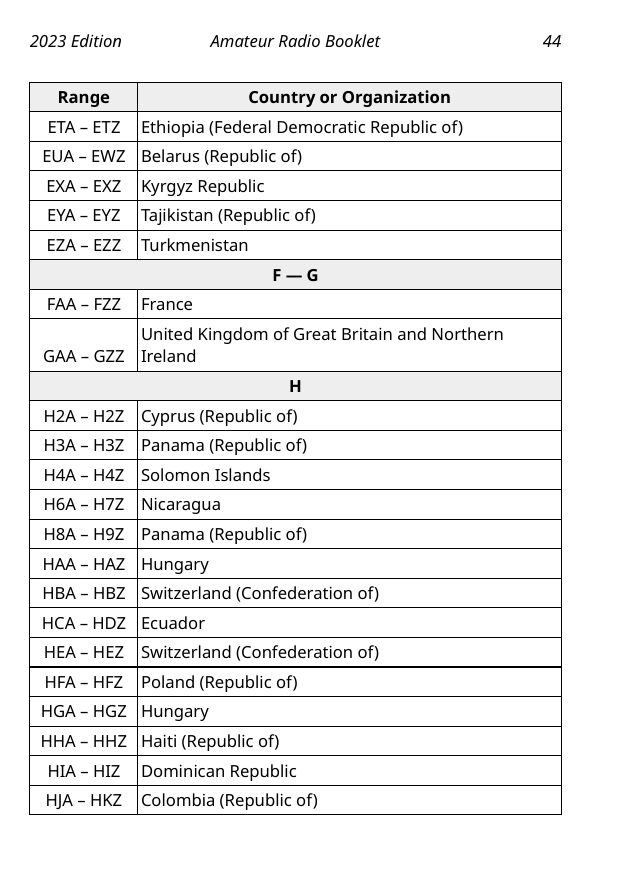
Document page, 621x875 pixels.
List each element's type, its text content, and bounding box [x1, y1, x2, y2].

table_cell Cyprus (Republic of) [138, 401, 561, 430]
table_cell Switzerland (Confederation of) [138, 579, 561, 607]
table_cell Switzerland (Confederation of) [138, 638, 561, 666]
table_cell FAA – FZZ [30, 290, 137, 318]
table_cell Nicaragua [138, 490, 561, 518]
table_cell HAA – HAZ [30, 549, 137, 578]
table_cell F — G [30, 260, 561, 289]
table_cell H8A – H9Z [30, 520, 137, 548]
table_cell EZA – EZZ [30, 231, 137, 259]
table_cell EYA – EYZ [30, 201, 137, 229]
table_cell HIA – HIZ [30, 756, 137, 785]
table_cell Dominican Republic [138, 756, 561, 785]
table_cell HBA – HBZ [30, 579, 137, 607]
table_cell Panama (Republic of) [138, 520, 561, 548]
table_cell HFA – HFZ [30, 668, 137, 696]
table_cell Turkmenistan [138, 231, 561, 259]
table_cell Ethiopia (Federal Democratic Republic of) [138, 112, 561, 141]
table_cell H4A – H4Z [30, 460, 137, 489]
table_cell Panama (Republic of) [138, 431, 561, 459]
table_cell HCA – HDZ [30, 608, 137, 637]
table_cell HGA – HGZ [30, 697, 137, 726]
table_cell H6A – H7Z [30, 490, 137, 518]
table_cell Hungary [138, 697, 561, 726]
table_cell H2A – H2Z [30, 401, 137, 430]
table_cell Haiti (Republic of) [138, 727, 561, 755]
table_cell GAA – GZZ [30, 319, 137, 371]
table_cell Tajikistan (Republic of) [138, 201, 561, 229]
table_cell H [30, 372, 561, 400]
table_cell France [138, 290, 561, 318]
table_cell Colombia (Republic of) [138, 786, 561, 814]
table_cell Belarus (Republic of) [138, 142, 561, 170]
table_cell HHA – HHZ [30, 727, 137, 755]
table_header Range [30, 83, 137, 111]
table_cell H3A – H3Z [30, 431, 137, 459]
table_cell Hungary [138, 549, 561, 578]
table_cell Solomon Islands [138, 460, 561, 489]
table_cell ETA – ETZ [30, 112, 137, 141]
table_cell United Kingdom of Great Britain and Northern Ireland [138, 319, 561, 371]
table_cell Ecuador [138, 608, 561, 637]
table_cell EUA – EWZ [30, 142, 137, 170]
table_cell HEA – HEZ [30, 638, 137, 666]
table_cell EXA – EXZ [30, 171, 137, 200]
table_cell Poland (Republic of) [138, 668, 561, 696]
table_header Country or Organization [138, 83, 561, 111]
table_cell HJA – HKZ [30, 786, 137, 814]
table_cell Kyrgyz Republic [138, 171, 561, 200]
